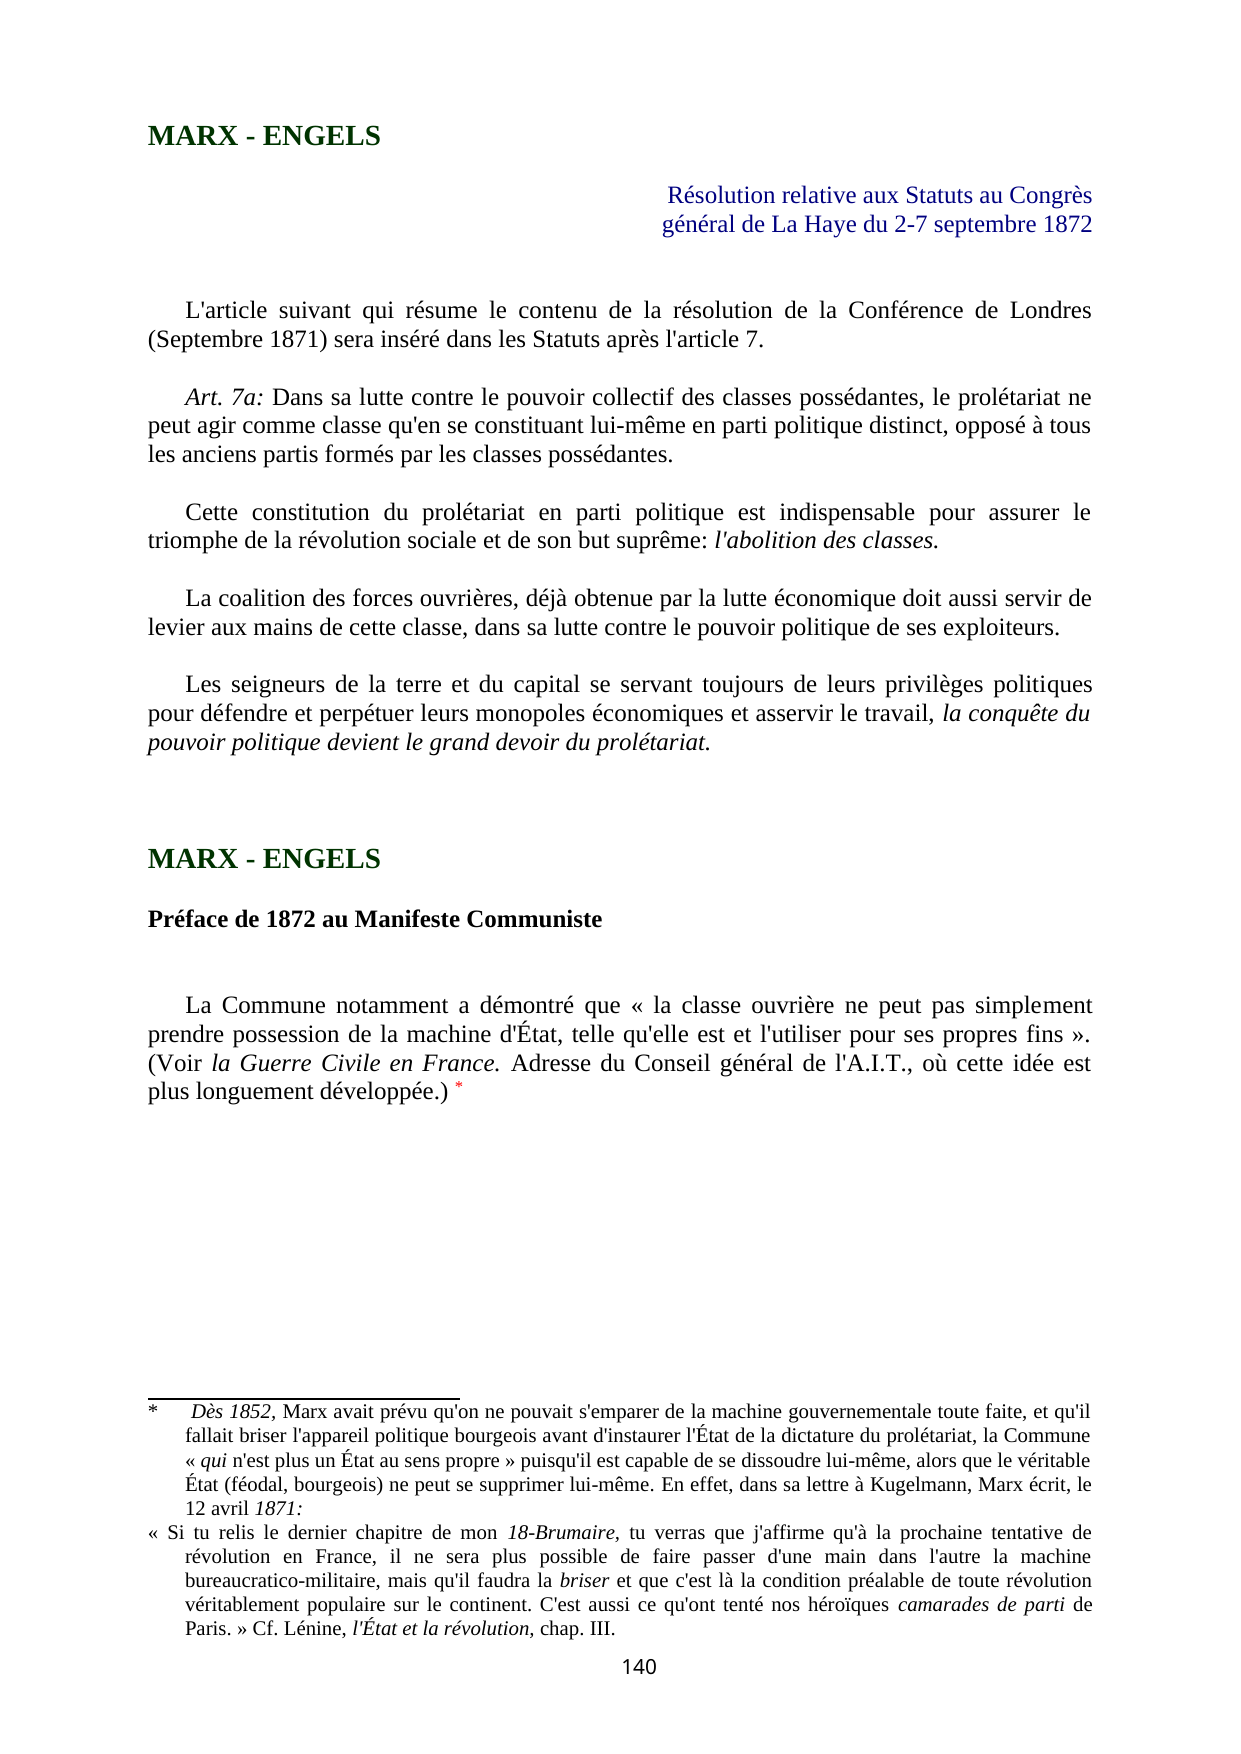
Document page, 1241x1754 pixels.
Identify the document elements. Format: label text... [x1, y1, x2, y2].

text Résolution relative aux Statuts au Congrès [148, 180, 1093, 209]
text « Si tu relis le dernier chapitre de mon 18-Brumaire, tu verras que j'affirme qu'à la prochaine tentative de révolution en France, il ne sera plus possible de faire passer d'une main dans l'autre la machine bureaucratico-militaire, mais qu'il faudra la briser et que c'est là la condition préalable de toute révolution véritablement populaire sur le continent. C'est aussi ce qu'ont tenté nos héroïques camarades de parti de Paris. » Cf. Lénine, l'État et la révolution, chap. III. [148, 1520, 1093, 1640]
text Préface de 1872 au Manifeste Communiste [148, 904, 1093, 933]
text L'article suivant qui résume le contenu de la résolution de la Conférence de Londres (Septembre 1871) sera inséré dans les Statuts après l'article 7. [148, 295, 1093, 353]
text Art. 7a: Dans sa lutte contre le pouvoir collectif des classes possédantes, le prolétariat ne peut agir comme classe qu'en se constituant lui-même en parti politique distinct, opposé à tous les anciens partis formés par les classes possédantes. [148, 382, 1093, 468]
text Les seigneurs de la terre et du capital se servant toujours de leurs privilèges politi­ques pour défendre et perpétuer leurs monopoles économiques et asservir le travail, la conquête du pouvoir politique devient le grand devoir du prolétariat. [148, 669, 1093, 755]
text général de La Haye du 2-7 septembre 1872 [148, 209, 1093, 238]
text MARX - ENGELS [148, 118, 1093, 152]
text La coalition des forces ouvrières, déjà obtenue par la lutte économique doit aussi servir de levier aux mains de cette classe, dans sa lutte contre le pouvoir politique de ses exploiteurs. [148, 583, 1093, 640]
text Cette constitution du prolétariat en parti politique est indispensable pour assurer le triomphe de la révolution sociale et de son but suprême: l'abolition des classes. [148, 497, 1093, 554]
text La Commune notamment a démontré que « la classe ouvrière ne peut pas simple­ment prendre possession de la machine d'État, telle qu'elle est et l'utiliser pour ses propres fins ». (Voir la Guerre Civile en France. Adresse du Conseil général de l'A.I.T., où cette idée est plus longuement développée.) [148, 990, 1093, 1105]
text MARX - ENGELS [148, 842, 1093, 875]
text Dès 1852, Marx avait prévu qu'on ne pouvait s'emparer de la machine gouvernementale toute faite, et qu'il fallait briser l'appareil politique bourgeois avant d'instaurer l'État de la dictature du prolétariat, la Commune « qui n'est plus un État au sens propre » puisqu'il est capable de se dissoudre lui-même, alors que le véritable État (féodal, bourgeois) ne peut se supprimer lui-même. En effet, dans sa lettre à Kugelmann, Marx écrit, le 12 avril 1871: [148, 1399, 1093, 1520]
